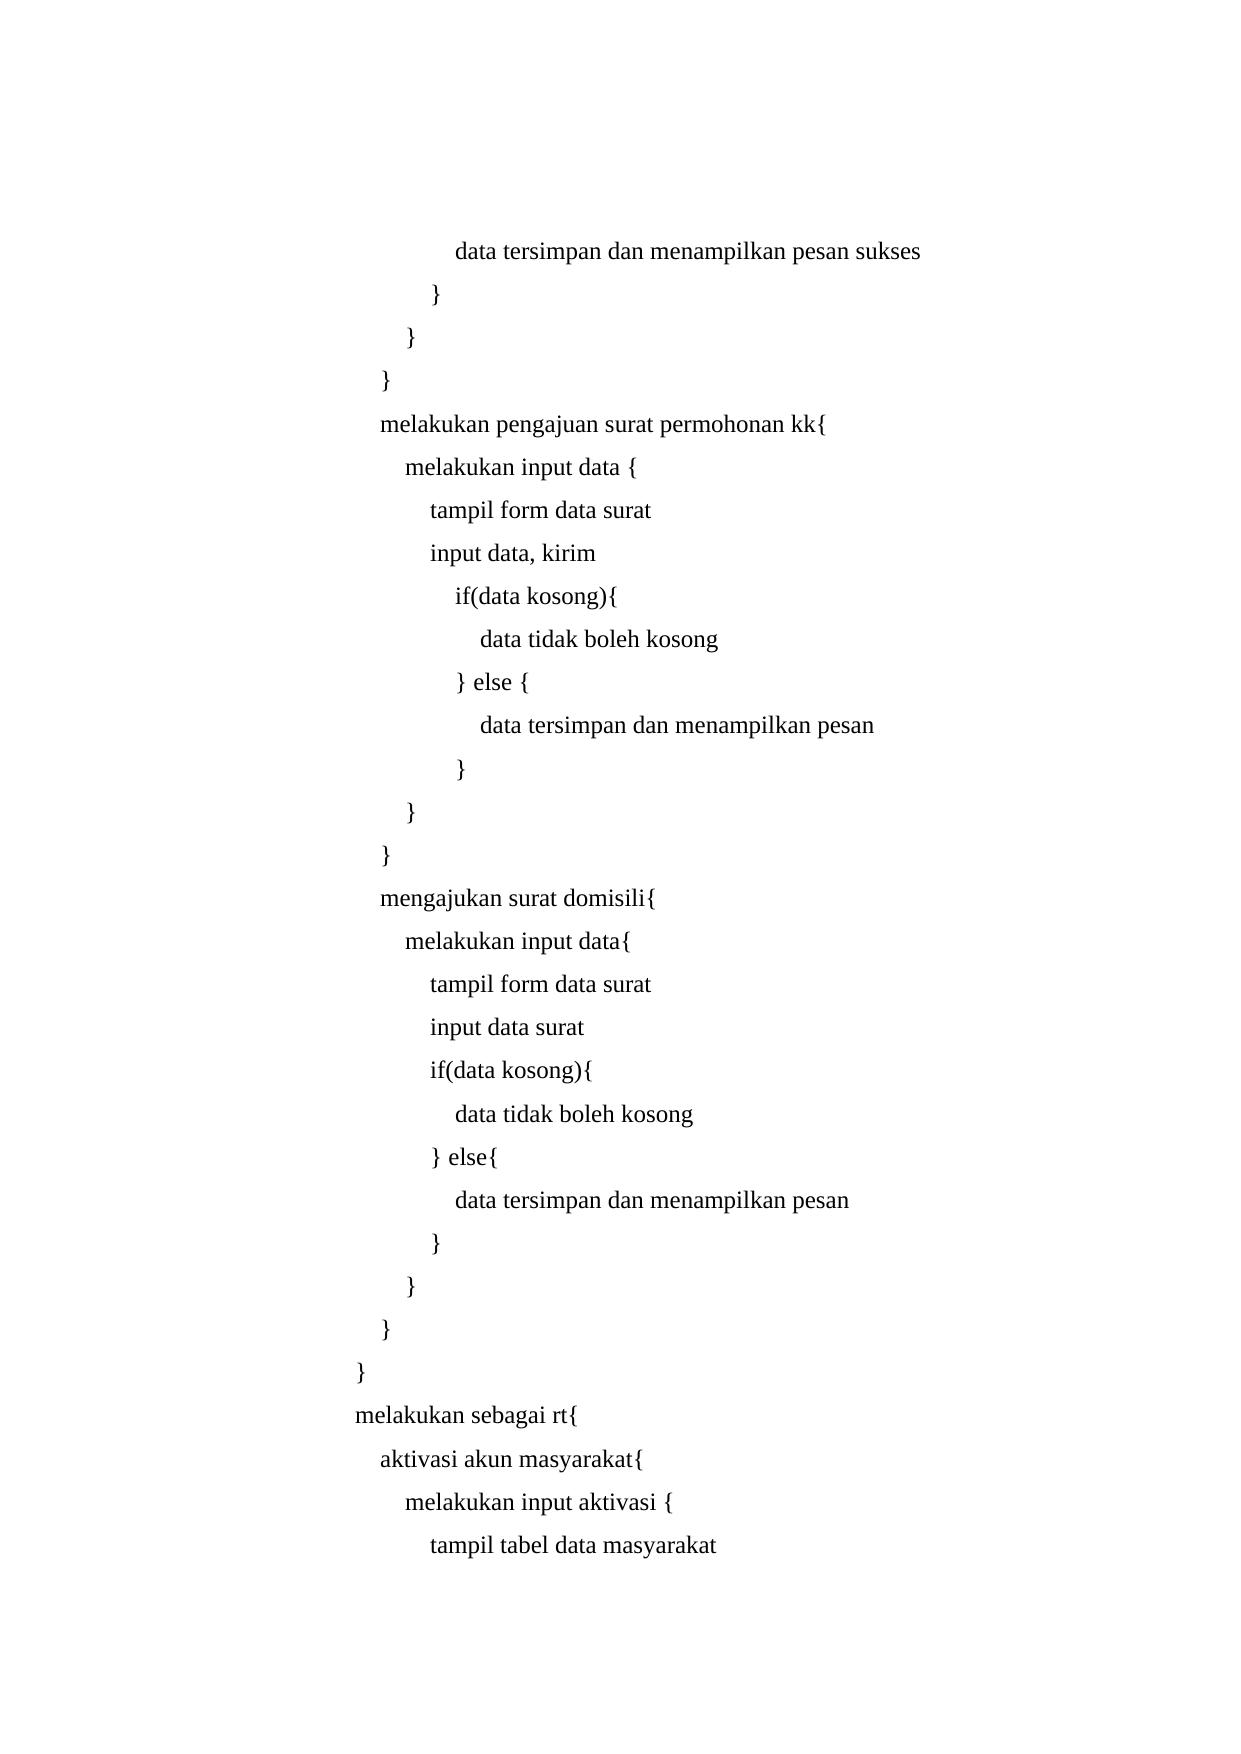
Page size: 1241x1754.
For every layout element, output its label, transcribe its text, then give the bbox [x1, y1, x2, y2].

text input data, kirim [330, 538, 1063, 567]
text data tersimpan dan menampilkan pesan sukses [330, 236, 1063, 265]
text tampil form data surat [330, 495, 1063, 524]
text melakukan input data { [330, 452, 1063, 481]
text } [330, 322, 1063, 351]
text data tersimpan dan menampilkan pesan [330, 1185, 1063, 1214]
text } [330, 797, 1063, 826]
text } [330, 1228, 1063, 1257]
text mengajukan surat domisili{ [330, 883, 1063, 912]
text melakukan input data{ [330, 926, 1063, 955]
text } [330, 840, 1063, 869]
text tampil form data surat [330, 969, 1063, 998]
text } [330, 1271, 1063, 1300]
text aktivasi akun masyarakat{ [330, 1444, 1063, 1472]
text if(data kosong){ [330, 1056, 1063, 1084]
text tampil tabel data masyarakat [330, 1530, 1063, 1559]
text } [330, 279, 1063, 308]
text melakukan sebagai rt{ [330, 1401, 1063, 1429]
text input data surat [330, 1012, 1063, 1041]
text data tersimpan dan menampilkan pesan [330, 711, 1063, 739]
text } [330, 366, 1063, 394]
text melakukan input aktivasi { [330, 1487, 1063, 1516]
text } [330, 754, 1063, 782]
text if(data kosong){ [330, 581, 1063, 610]
text } else{ [330, 1142, 1063, 1171]
text } [330, 1357, 1063, 1386]
text melakukan pengajuan surat permohonan kk{ [330, 409, 1063, 437]
text data tidak boleh kosong [330, 624, 1063, 653]
text } [330, 1314, 1063, 1343]
text data tidak boleh kosong [330, 1099, 1063, 1127]
text } else { [330, 667, 1063, 696]
